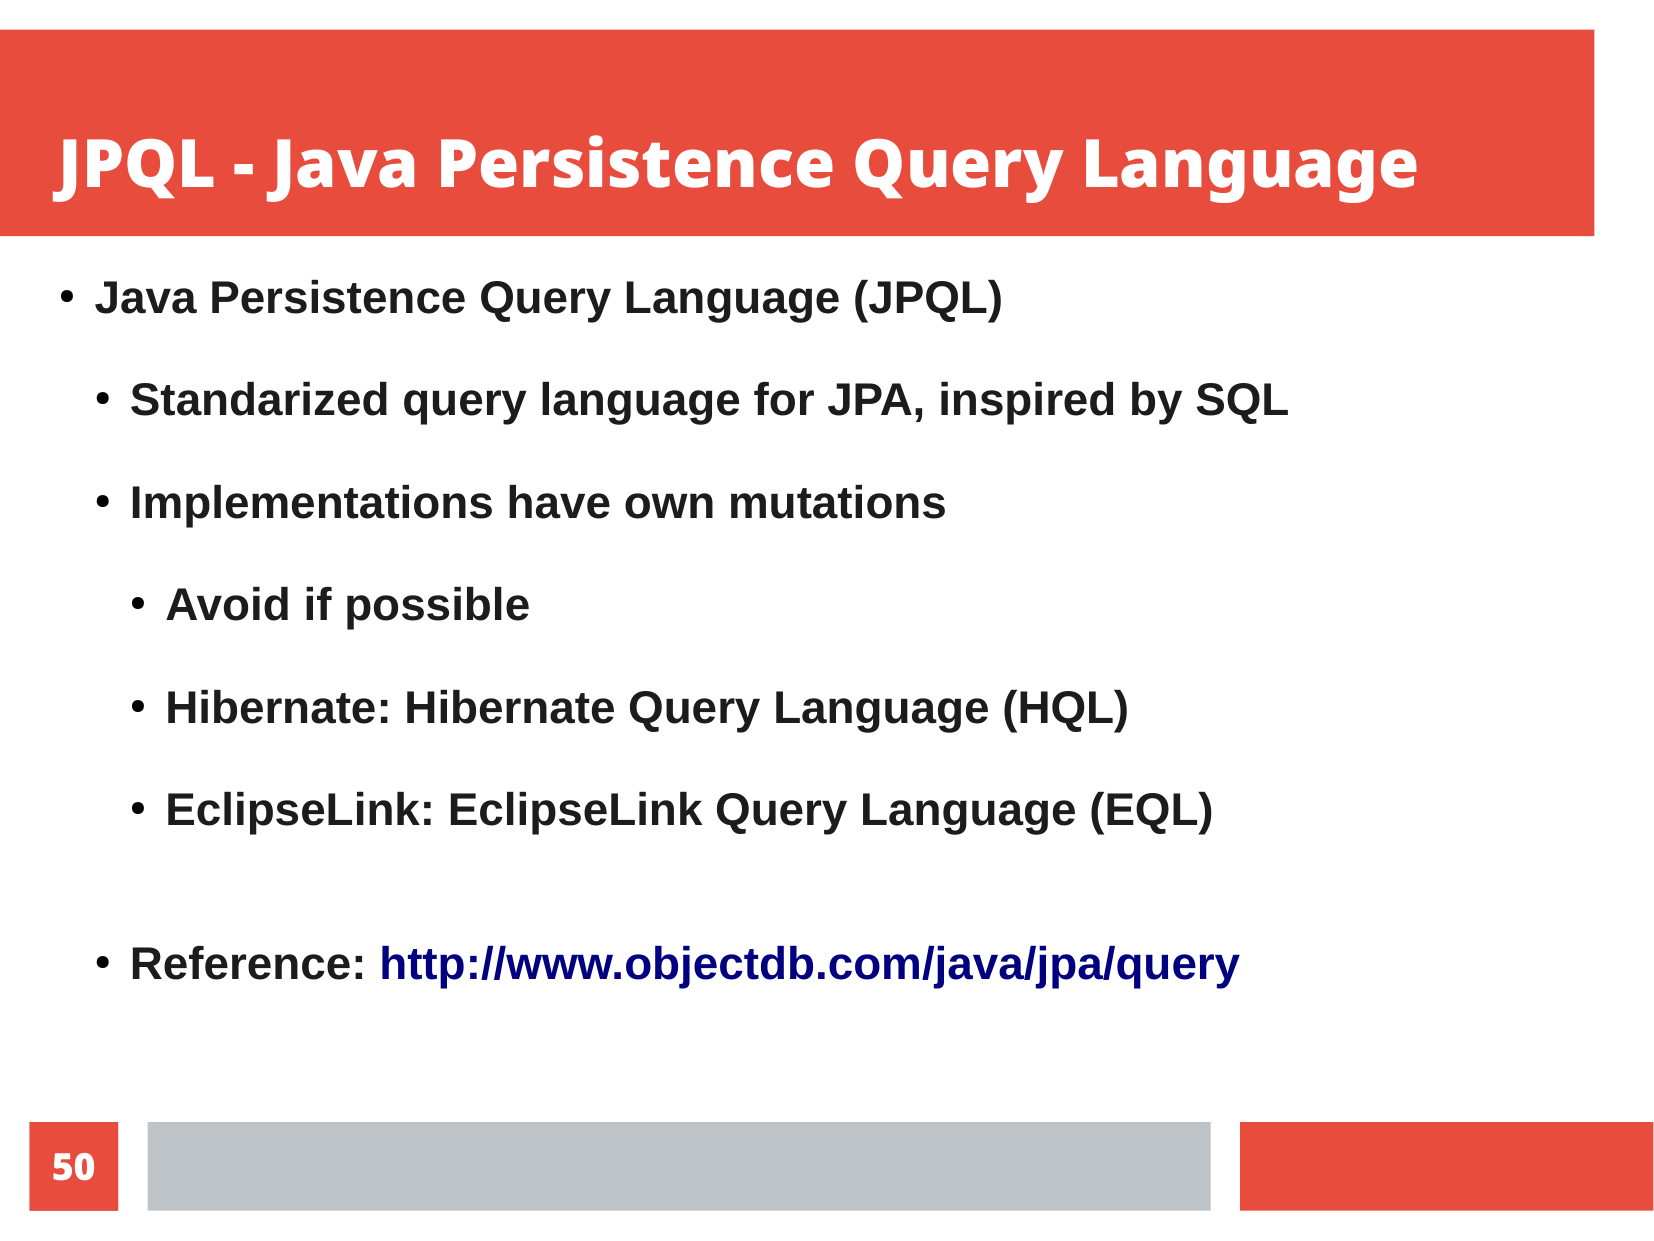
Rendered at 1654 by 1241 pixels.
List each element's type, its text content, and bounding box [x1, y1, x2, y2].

subtitle Java Persistence Query Language (JPQL) Standarized query language for JPA, inspired by SQL Implementations have own mutations Avoid if possible Hibernate: Hibernate Query Language (HQL) EclipseLink: EclipseLink Query Language (EQL) Reference: http://www.objectdb.com/java/jpa/query [59, 271, 1595, 1040]
title JPQL - Java Persistence Query Language [59, 59, 1595, 207]
